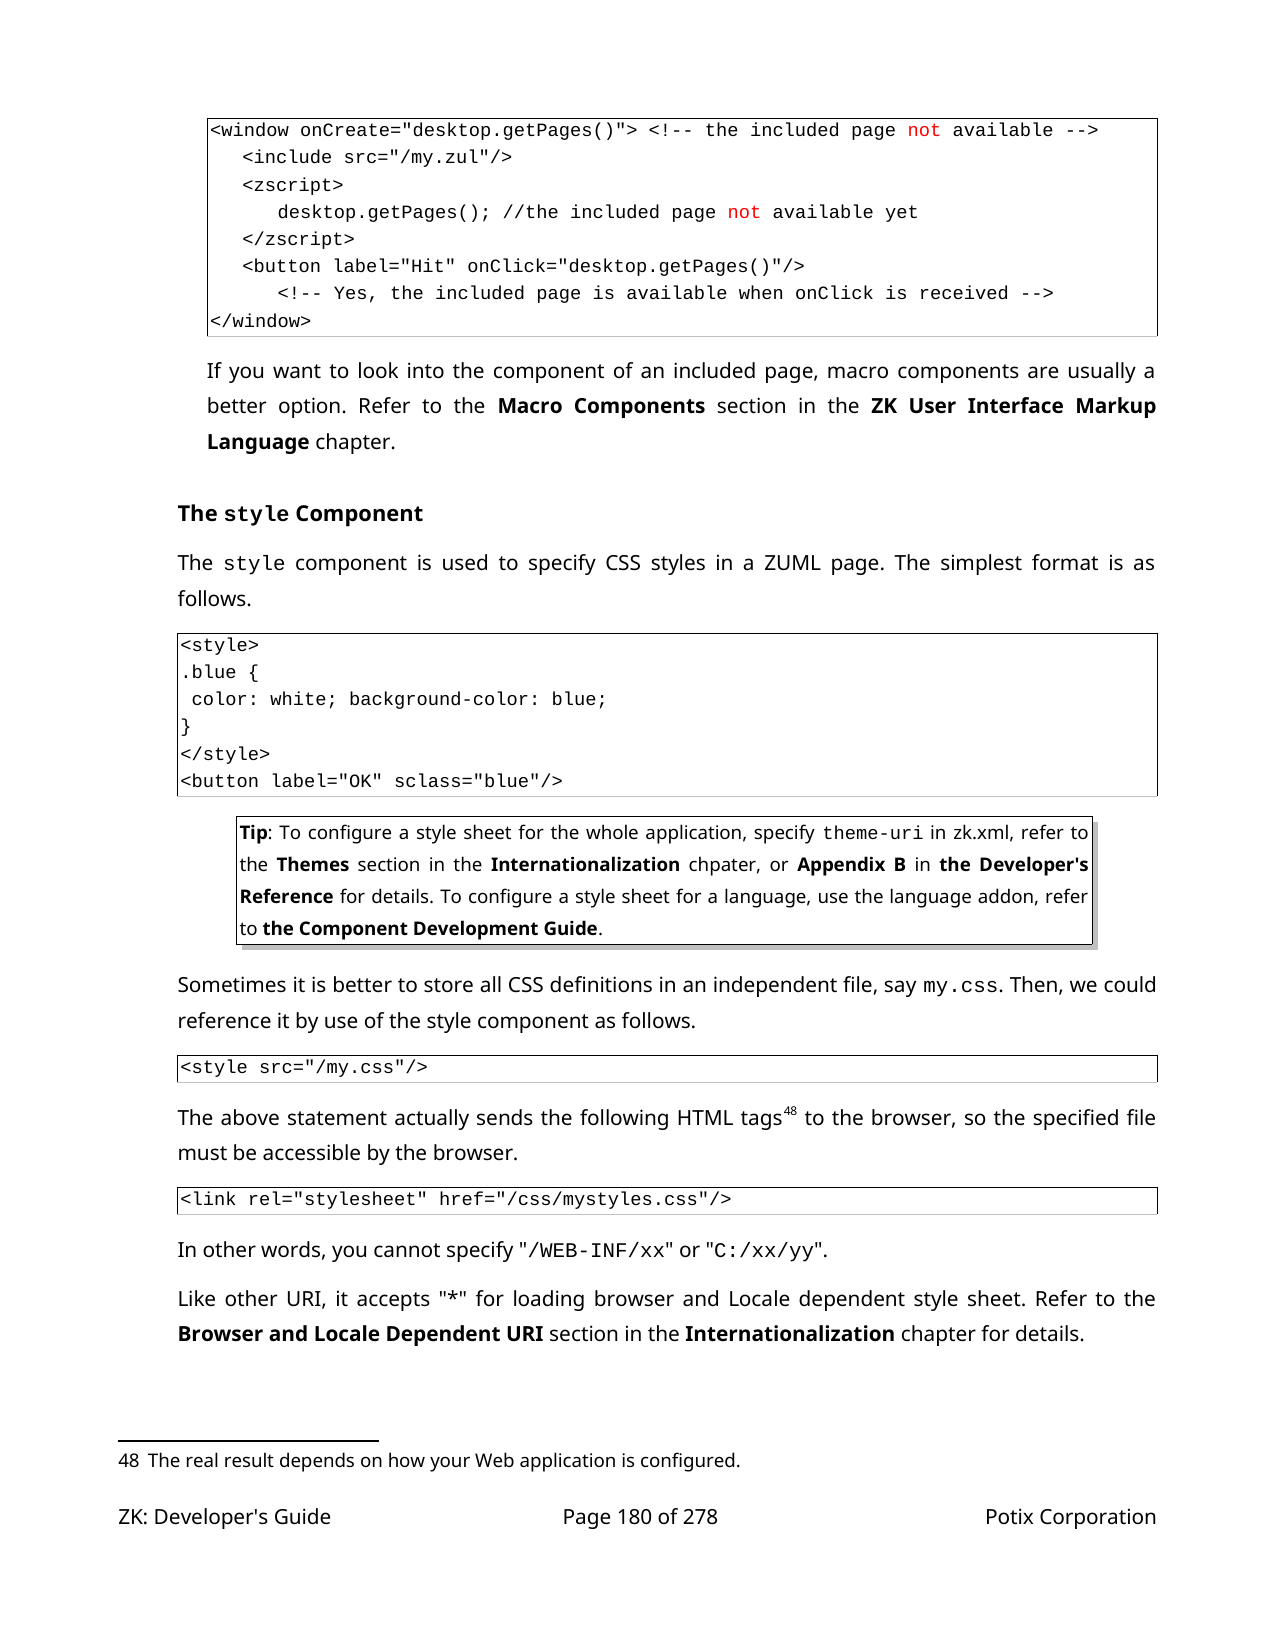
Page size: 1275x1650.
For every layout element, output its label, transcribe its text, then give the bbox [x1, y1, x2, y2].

text <link rel="stylesheet" href="/css/mystyles.css"/> [178, 1188, 1157, 1214]
text <include src="/my.zul"/> [208, 145, 1157, 169]
text <style src="/my.css"/> [178, 1056, 1157, 1082]
text </zscript> [208, 227, 1157, 251]
text The real result depends on how your Web application is configured. [118, 1447, 1157, 1473]
text Sometimes it is better to store all CSS definitions in an independent file, say my.css. Then, we could reference it by use of the style component as follows. [177, 970, 1157, 1034]
text In other words, you cannot specify "/WEB-INF/xx" or "C:/xx/yy". [177, 1235, 1157, 1263]
text <style> [178, 634, 1157, 657]
text .blue { [178, 660, 1157, 684]
text The above statement actually sends the following HTML tags to the browser, so the specified file must be accessible by the browser. [177, 1103, 1157, 1166]
text <button label="OK" sclass="blue"/> [178, 768, 1157, 796]
text Tip: To configure a style sheet for the whole application, specify theme-uri in zk.xml, refer to the Themes section in the Internationalization chpater, or Appendix B in the Developer's Reference for details. To configure a style sheet for a language, use the language addon, refer to the Component Development Guide. [237, 817, 1092, 944]
text If you want to look into the component of an included page, macro components are usually a better option. Refer to the Macro Components section in the ZK User Interface Markup Language chapter. [207, 356, 1157, 455]
text desktop.getPages(); //the included page not available yet [208, 200, 1157, 224]
text <!-- Yes, the included page is available when onClick is received --> [208, 281, 1157, 306]
subtitle The style Component [177, 497, 1157, 528]
text </window> [208, 308, 1157, 336]
text The style component is used to specify CSS styles in a ZUML page. The simplest format is as follows. [177, 548, 1157, 612]
text color: white; background-color: blue; [178, 687, 1157, 711]
text <button label="Hit" onClick="desktop.getPages()"/> [208, 254, 1157, 278]
text <zscript> [208, 172, 1157, 197]
text <window onCreate="desktop.getPages()"> <!-- the included page not available --> [208, 119, 1157, 142]
text Like other URI, it accepts "*" for loading browser and Locale dependent style sheet. Refer to the Browser and Locale Dependent URI section in the Internationalization chapter for details. [177, 1284, 1157, 1347]
text </style> [178, 741, 1157, 766]
text } [178, 714, 1157, 738]
